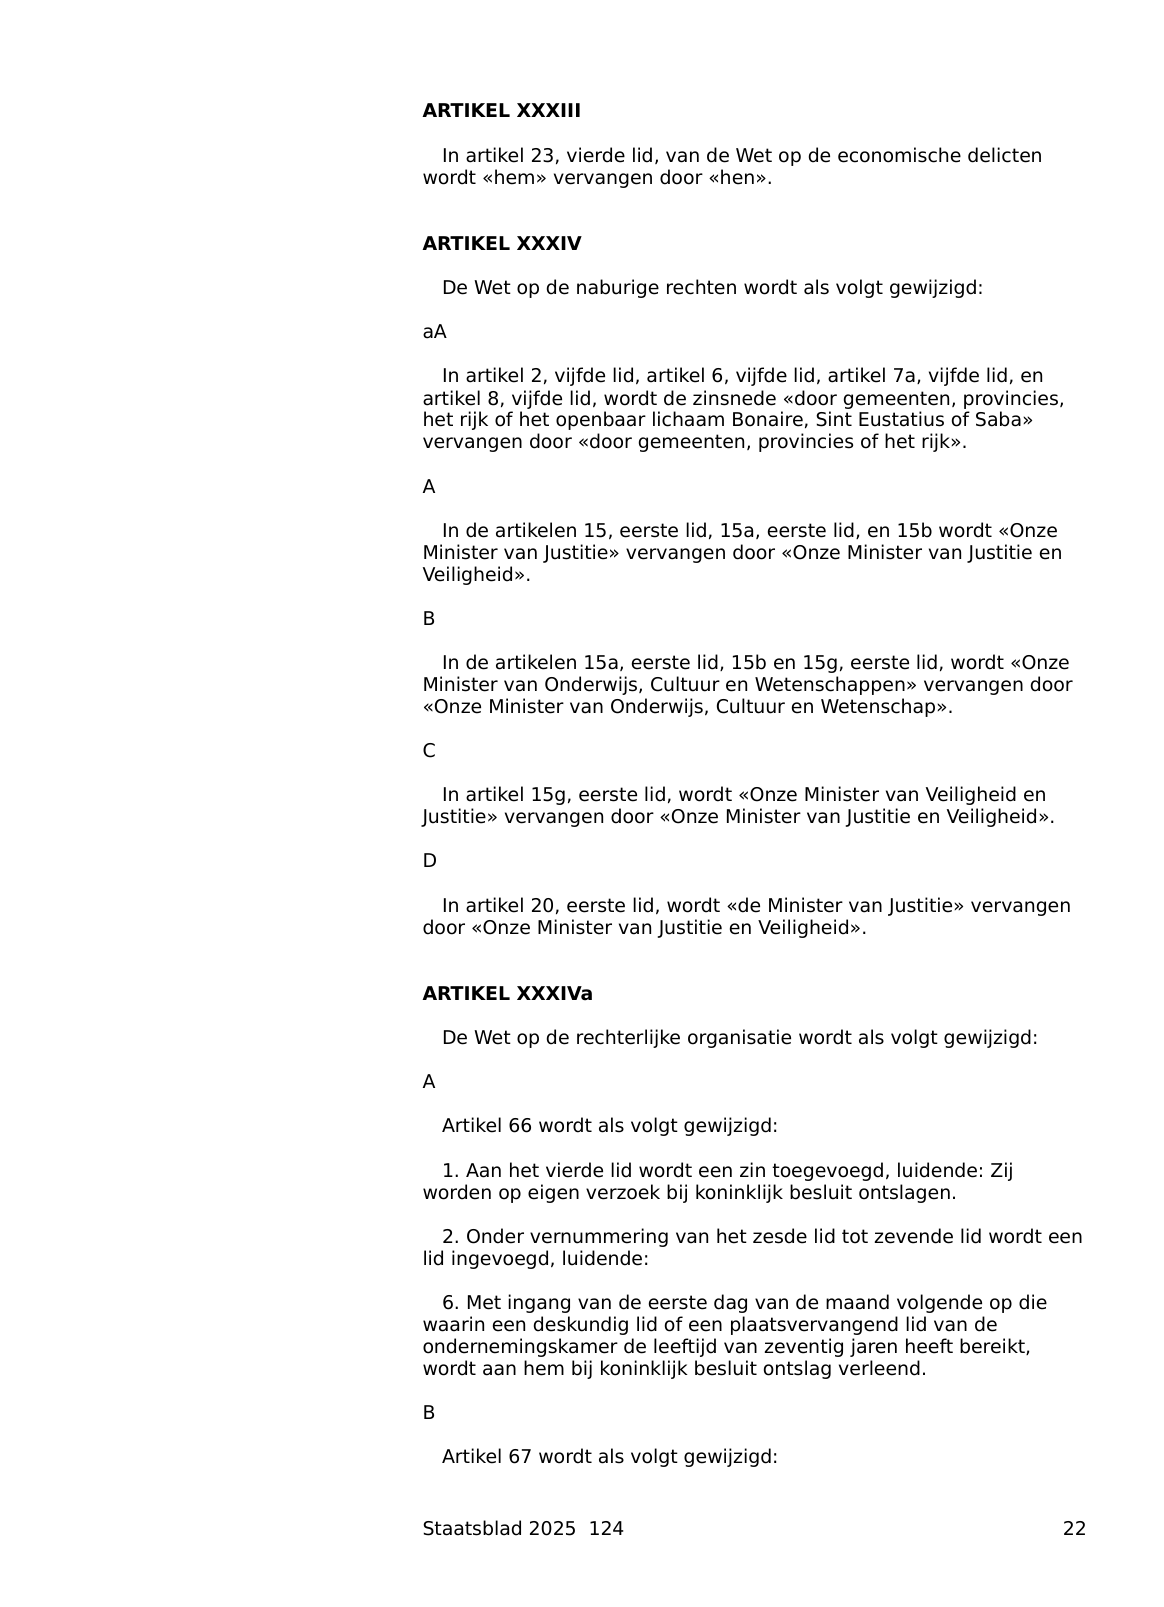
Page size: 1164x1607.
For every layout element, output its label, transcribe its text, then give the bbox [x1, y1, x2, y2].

text In artikel 15g, eerste lid, wordt «Onze Minister van Veiligheid en Justitie» vervangen door «Onze Minister van Justitie en Veiligheid». [422, 784, 1087, 828]
text In artikel 20, eerste lid, wordt «de Minister van Justitie» vervangen door «Onze Minister van Justitie en Veiligheid». [422, 894, 1087, 938]
text A [422, 476, 1087, 497]
text D [422, 850, 1087, 872]
text 2. Onder vernummering van het zesde lid tot zevende lid wordt een lid ingevoegd, luidende: [422, 1226, 1087, 1270]
text In artikel 2, vijfde lid, artikel 6, vijfde lid, artikel 7a, vijfde lid, en artikel 8, vijfde lid, wordt de zinsnede «door gemeenten, provincies, het rijk of het openbaar lichaam Bonaire, Sint Eustatius of Saba» vervangen door «door gemeenten, provincies of het rijk». [422, 365, 1087, 453]
text 1. Aan het vierde lid wordt een zin toegevoegd, luidende: Zij worden op eigen verzoek bij koninklijk besluit ontslagen. [422, 1159, 1087, 1203]
text De Wet op de rechterlijke organisatie wordt als volgt gewijzigd: [422, 1027, 1087, 1049]
subtitle ARTIKEL XXXIII [422, 100, 1087, 122]
subtitle ARTIKEL XXXIVa [422, 983, 1087, 1005]
text Artikel 66 wordt als volgt gewijzigd: [422, 1115, 1087, 1137]
text In artikel 23, vierde lid, van de Wet op de economische delicten wordt «hem» vervangen door «hen». [422, 144, 1087, 188]
text In de artikelen 15a, eerste lid, 15b en 15g, eerste lid, wordt «Onze Minister van Onderwijs, Cultuur en Wetenschappen» vervangen door «Onze Minister van Onderwijs, Cultuur en Wetenschap». [422, 652, 1087, 718]
text C [422, 740, 1087, 762]
text In de artikelen 15, eerste lid, 15a, eerste lid, en 15b wordt «Onze Minister van Justitie» vervangen door «Onze Minister van Justitie en Veiligheid». [422, 520, 1087, 586]
text A [422, 1071, 1087, 1093]
text aA [422, 321, 1087, 343]
text Artikel 67 wordt als volgt gewijzigd: [422, 1446, 1087, 1468]
text B [422, 1402, 1087, 1424]
subtitle ARTIKEL XXXIV [422, 233, 1087, 255]
text B [422, 608, 1087, 630]
text De Wet op de naburige rechten wordt als volgt gewijzigd: [422, 277, 1087, 299]
text 6. Met ingang van de eerste dag van de maand volgende op die waarin een deskundig lid of een plaatsvervangend lid van de ondernemingskamer de leeftijd van zeventig jaren heeft bereikt, wordt aan hem bij koninklijk besluit ontslag verleend. [422, 1292, 1087, 1380]
